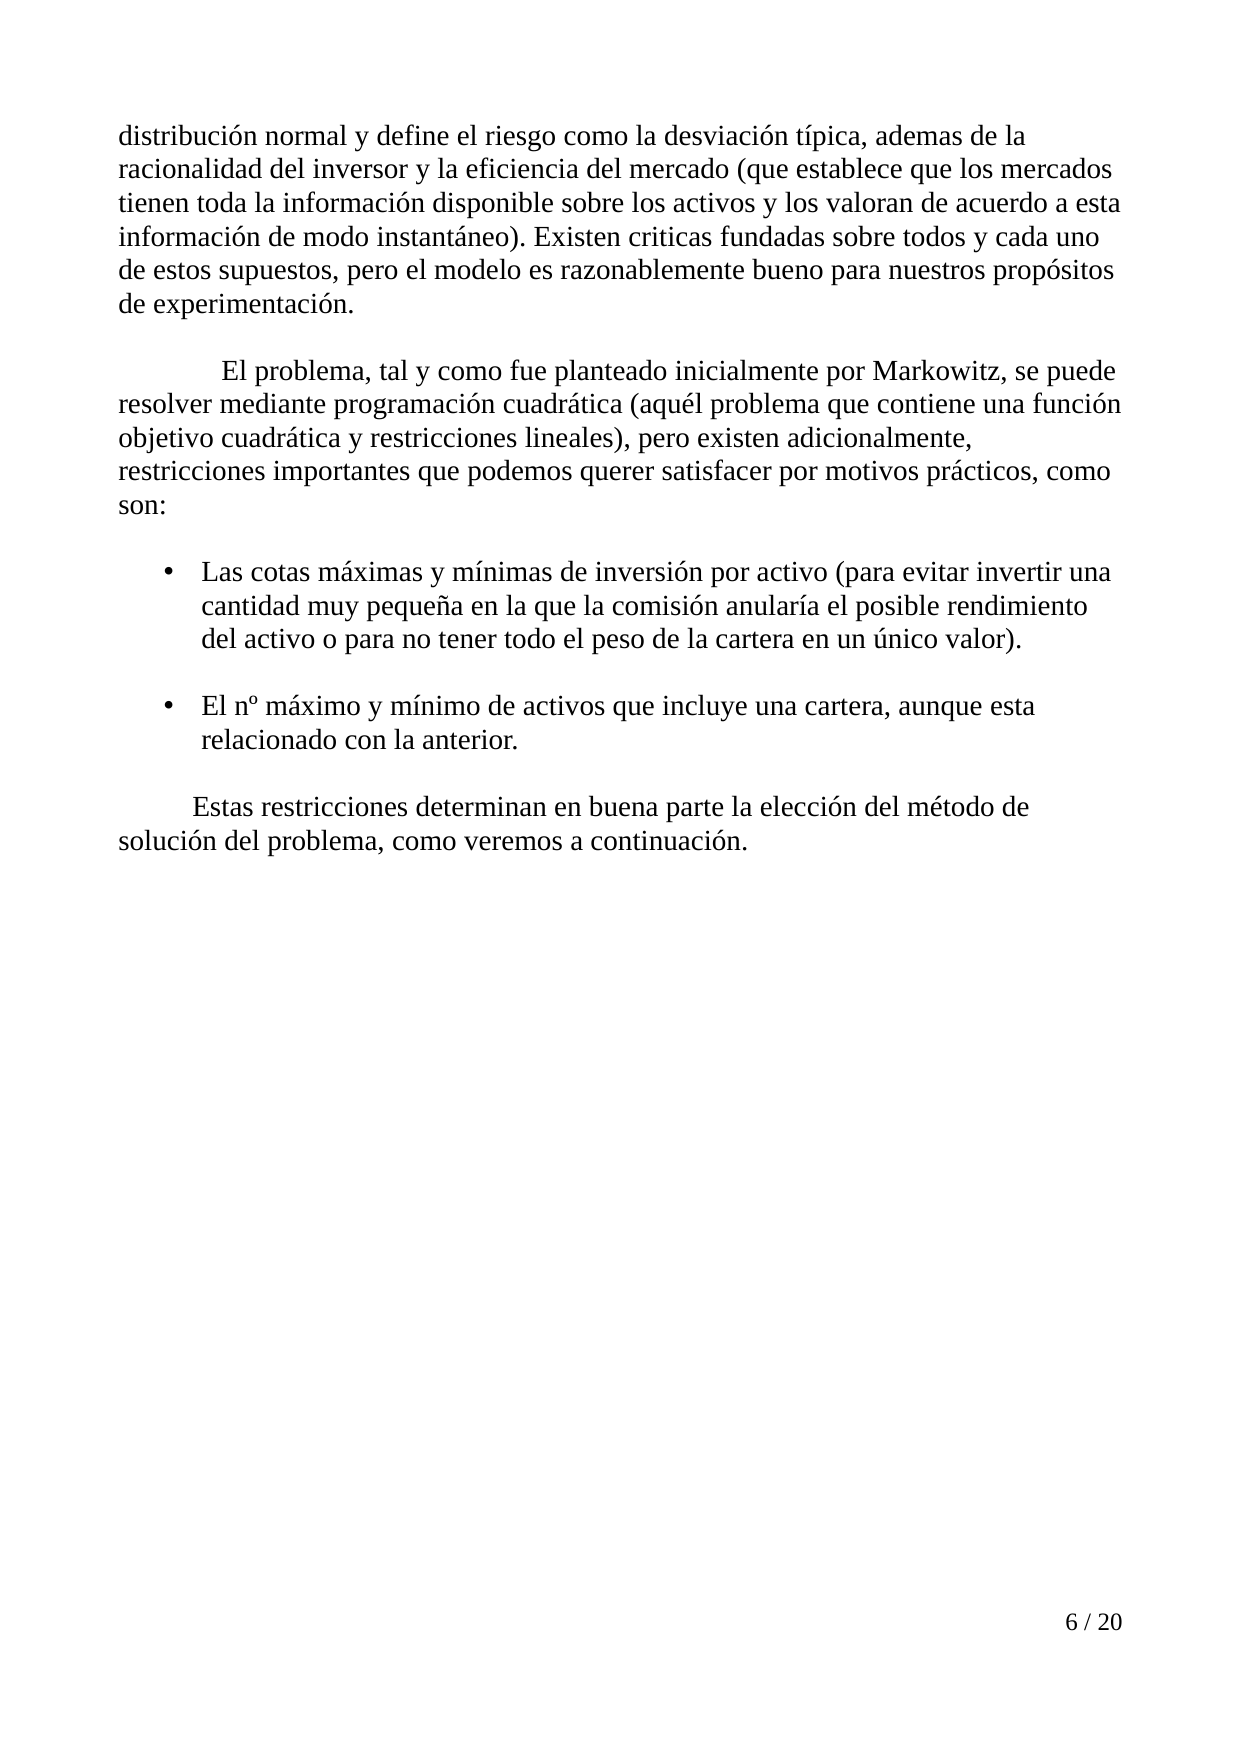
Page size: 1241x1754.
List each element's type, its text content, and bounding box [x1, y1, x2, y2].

list El nº máximo y mínimo de activos que incluye una cartera, aunque esta relacionado con la anterior. [163, 688, 1122, 756]
text Estas restricciones determinan en buena parte la elección del método de solución del problema, como veremos a continuación. [118, 789, 1122, 856]
text distribución normal y define el riesgo como la desviación típica, ademas de la racionalidad del inversor y la eficiencia del mercado (que establece que los mercados tienen toda la información disponible sobre los activos y los valoran de acuerdo a esta información de modo instantáneo). Existen criticas fundadas sobre todos y cada uno de estos supuestos, pero el modelo es razonablemente bueno para nuestros propósitos de experimentación. [118, 118, 1122, 319]
text El problema, tal y como fue planteado inicialmente por Markowitz, se puede resolver mediante programación cuadrática (aquél problema que contiene una función objetivo cuadrática y restricciones lineales), pero existen adicionalmente, restricciones importantes que podemos querer satisfacer por motivos prácticos, como son: [118, 353, 1122, 521]
list Las cotas máximas y mínimas de inversión por activo (para evitar invertir una cantidad muy pequeña en la que la comisión anularía el posible rendimiento del activo o para no tener todo el peso de la cartera en un único valor). [163, 554, 1122, 655]
